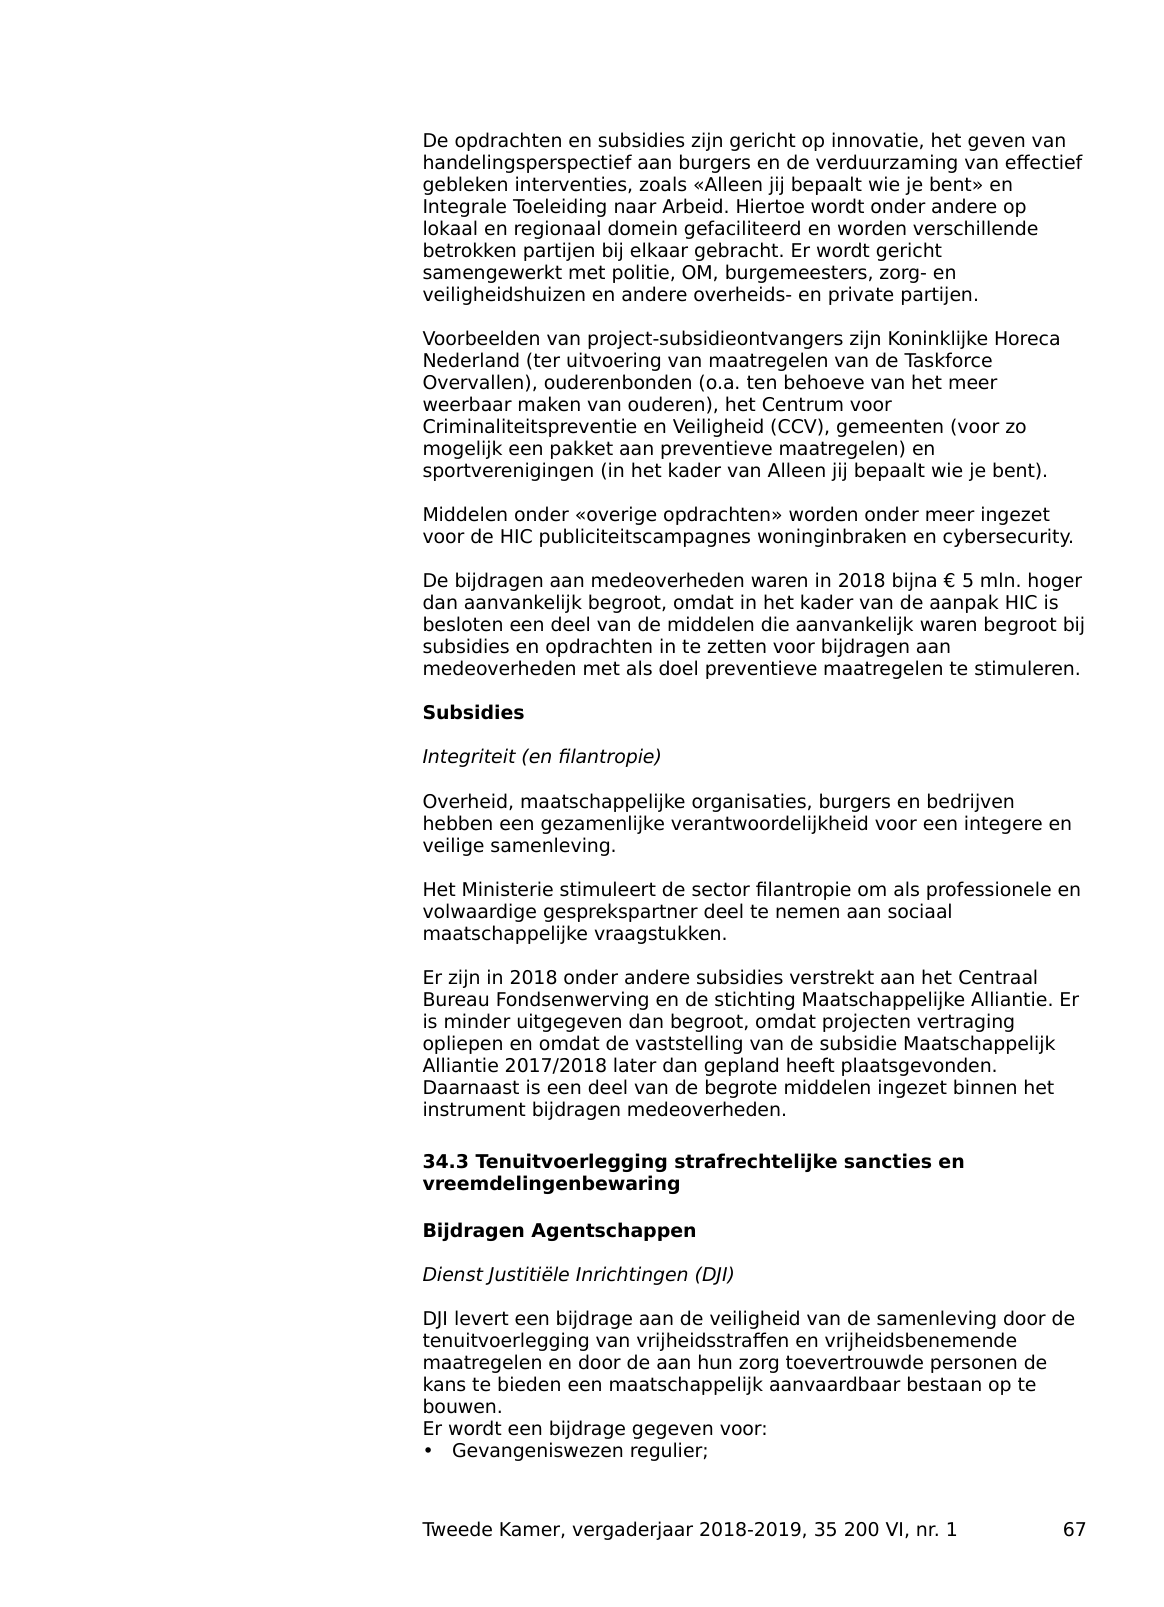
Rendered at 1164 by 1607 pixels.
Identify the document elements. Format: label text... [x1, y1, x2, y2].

text Het Ministerie stimuleert de sector filantropie om als professionele en volwaardige gesprekspartner deel te nemen aan sociaal maatschappelijke vraagstukken. [422, 879, 1087, 944]
subtitle 34.3 Tenuitvoerlegging strafrechtelijke sancties en vreemdelingenbewaring [422, 1151, 1087, 1194]
subtitle Integriteit (en filantropie) [422, 746, 1087, 768]
text De bijdragen aan medeoverheden waren in 2018 bijna € 5 mln. hoger dan aanvankelijk begroot, omdat in het kader van de aanpak HIC is besloten een deel van de middelen die aanvankelijk waren begroot bij subsidies en opdrachten in te zetten voor bijdragen aan medeoverheden met als doel preventieve maatregelen te stimuleren. [422, 570, 1087, 680]
subtitle Subsidies [422, 702, 1087, 724]
text Voorbeelden van project-subsidieontvangers zijn Koninklijke Horeca Nederland (ter uitvoering van maatregelen van de Taskforce Overvallen), ouderenbonden (o.a. ten behoeve van het meer weerbaar maken van ouderen), het Centrum voor Criminaliteitspreventie en Veiligheid (CCV), gemeenten (voor zo mogelijk een pakket aan preventieve maatregelen) en sportverenigingen (in het kader van Alleen jij bepaalt wie je bent). [422, 328, 1087, 482]
subtitle Bijdragen Agentschappen [422, 1219, 1087, 1242]
subtitle Dienst Justitiële Inrichtingen (DJI) [422, 1264, 1087, 1286]
text Middelen onder «overige opdrachten» worden onder meer ingezet voor de HIC publiciteitscampagnes woninginbraken en cybersecurity. [422, 504, 1087, 548]
text Er zijn in 2018 onder andere subsidies verstrekt aan het Centraal Bureau Fondsenwerving en de stichting Maatschappelijke Alliantie. Er is minder uitgegeven dan begroot, omdat projecten vertraging opliepen en omdat de vaststelling van de subsidie Maatschappelijk Alliantie 2017/2018 later dan gepland heeft plaatsgevonden. Daarnaast is een deel van de begrote middelen ingezet binnen het instrument bijdragen medeoverheden. [422, 967, 1087, 1121]
text DJI levert een bijdrage aan de veiligheid van de samenleving door de tenuitvoerlegging van vrijheidsstraffen en vrijheidsbenemende maatregelen en door de aan hun zorg toevertrouwde personen de kans te bieden een maatschappelijk aanvaardbaar bestaan op te bouwen. [422, 1308, 1087, 1418]
text De opdrachten en subsidies zijn gericht op innovatie, het geven van handelingsperspectief aan burgers en de verduurzaming van effectief gebleken interventies, zoals «Alleen jij bepaalt wie je bent» en Integrale Toeleiding naar Arbeid. Hiertoe wordt onder andere op lokaal en regionaal domein gefaciliteerd en worden verschillende betrokken partijen bij elkaar gebracht. Er wordt gericht samengewerkt met politie, OM, burgemeesters, zorg- en veiligheidshuizen en andere overheids- en private partijen. [422, 130, 1087, 306]
text • Gevangeniswezen regulier; [422, 1440, 1087, 1462]
text Er wordt een bijdrage gegeven voor: [422, 1418, 1087, 1440]
text Overheid, maatschappelijke organisaties, burgers en bedrijven hebben een gezamenlijke verantwoordelijkheid voor een integere en veilige samenleving. [422, 791, 1087, 856]
